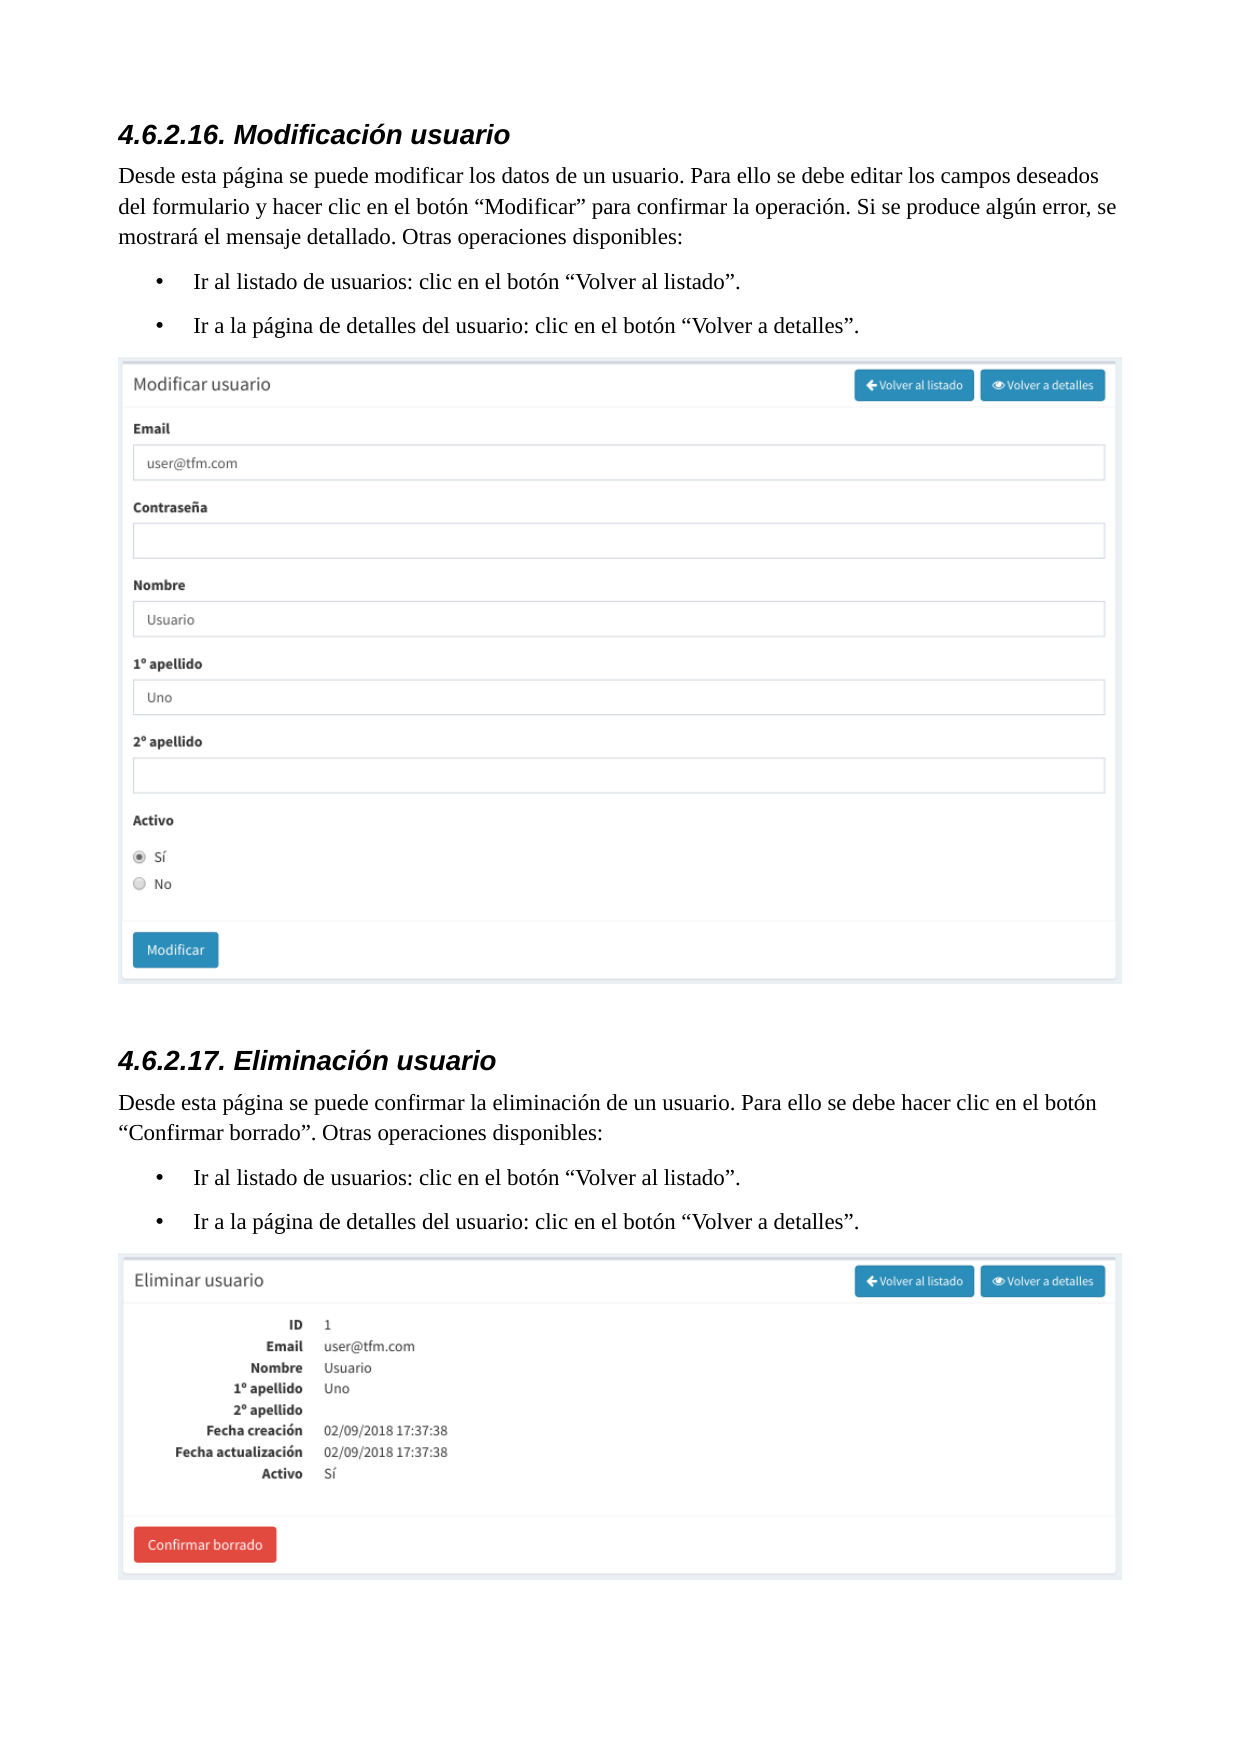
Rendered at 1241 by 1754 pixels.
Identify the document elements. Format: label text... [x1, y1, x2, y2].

text Desde esta página se puede modificar los datos de un usuario. Para ello se debe editar los campos deseados del formulario y hacer clic en el botón “Modificar” para confirmar la operación. Si se produce algún error, se mostrará el mensaje detallado. Otras operaciones disponibles: [118, 162, 1122, 249]
list Ir al listado de usuarios: clic en el botón “Volver al listado”. [156, 1164, 1122, 1190]
list Ir al listado de usuarios: clic en el botón “Volver al listado”. [156, 268, 1122, 294]
list Ir a la página de detalles del usuario: clic en el botón “Volver a detalles”. [156, 312, 1122, 339]
subtitle 4.6.2.16. Modificación usuario [118, 118, 1122, 150]
text Desde esta página se puede confirmar la eliminación de un usuario. Para ello se debe hacer clic en el botón “Confirmar borrado”. Otras operaciones disponibles: [118, 1089, 1122, 1145]
picture [118, 1253, 1123, 1580]
list Ir a la página de detalles del usuario: clic en el botón “Volver a detalles”. [156, 1208, 1122, 1235]
picture [118, 357, 1123, 984]
subtitle 4.6.2.17. Eliminación usuario [118, 1044, 1122, 1076]
